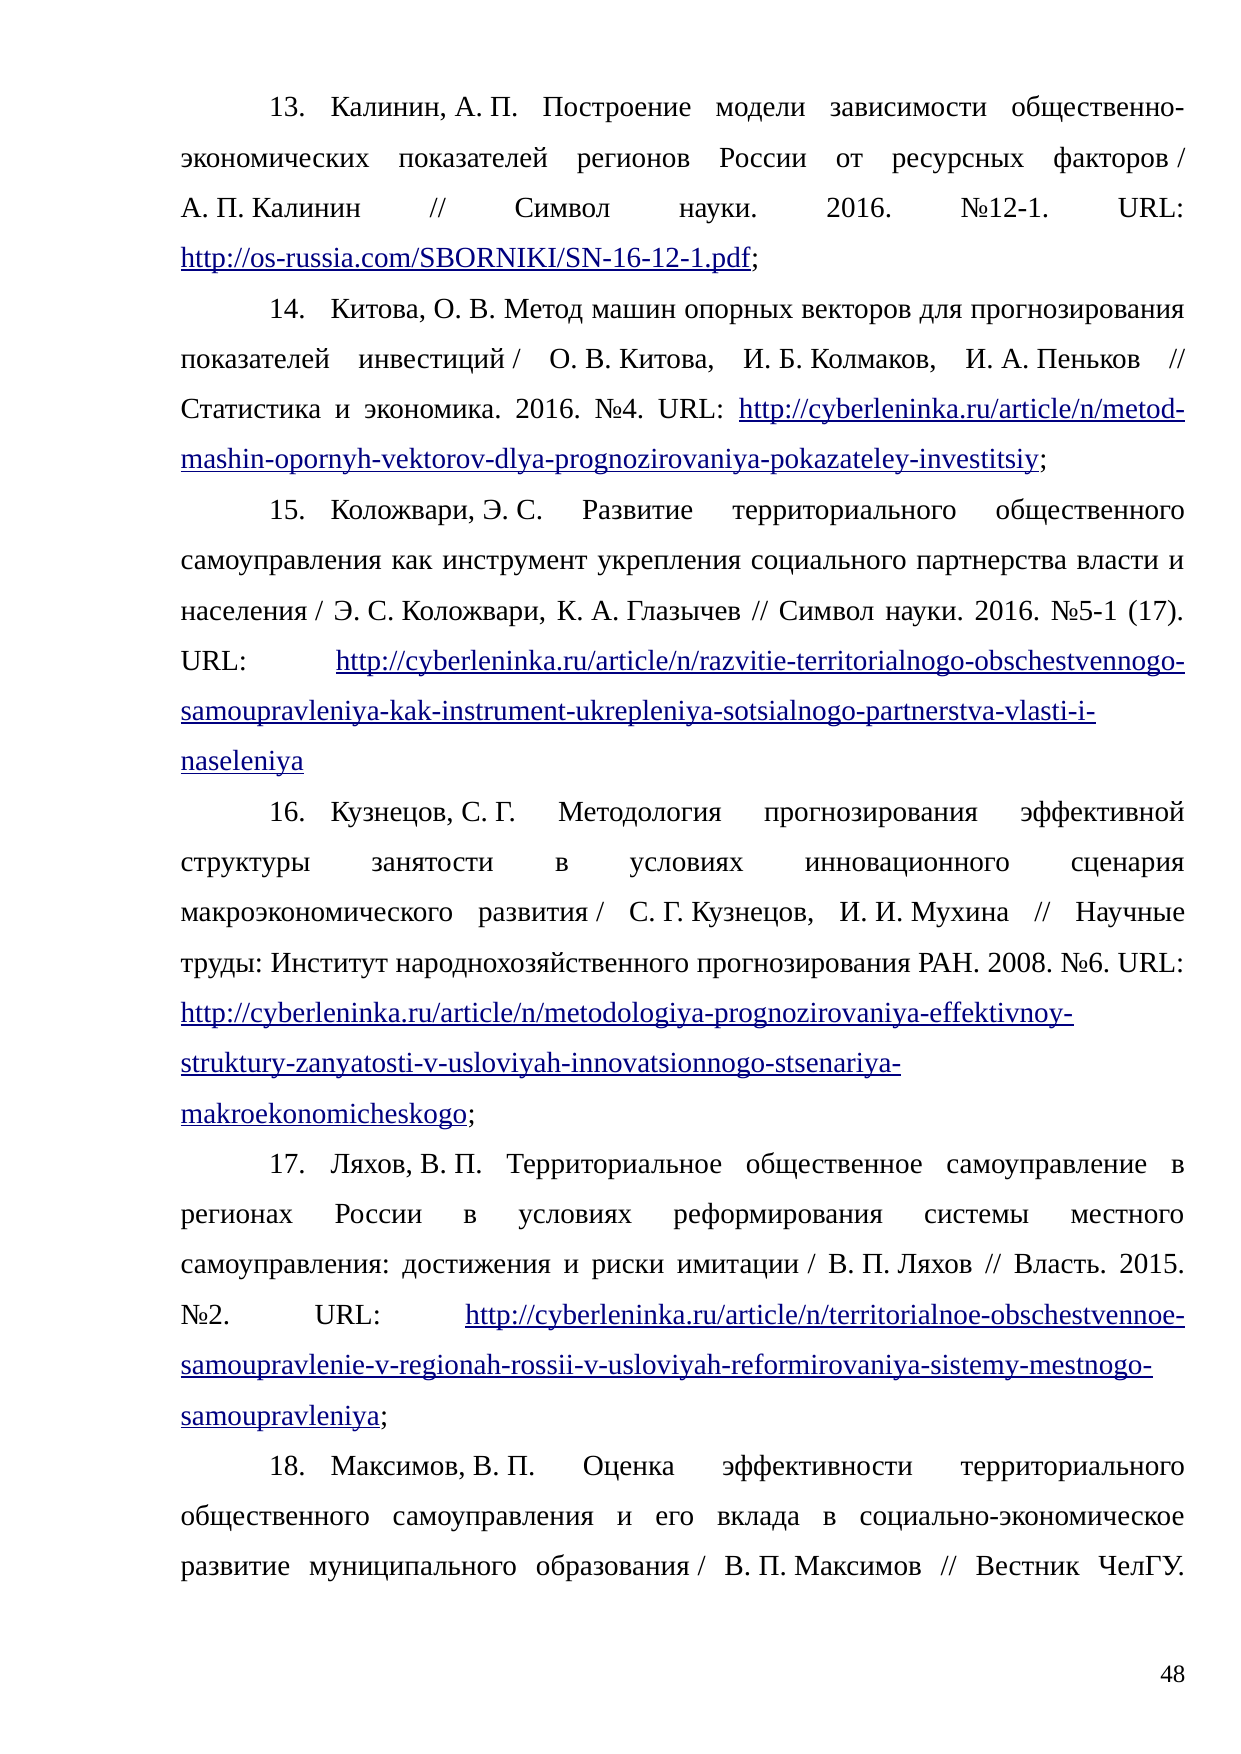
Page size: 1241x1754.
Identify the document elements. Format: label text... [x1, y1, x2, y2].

list Ляхов, В. П. Территориальное общественное самоуправление в регионах России в условиях реформирования системы местного самоуправления: достижения и риски имитации / В. П. Ляхов // Власть. 2015. №2. URL: http://cyberleninka.ru/article/n/territorialnoe-obschestvennoe-samoupravlenie-v-regionah-rossii-v-usloviyah-reformirovaniya-sistemy-mestnogo-samoupravleniya; [180, 1146, 1185, 1431]
list Китова, О. В. Метод машин опорных векторов для прогнозирования показателей инвестиций / О. В. Китова, И. Б. Колмаков, И. А. Пеньков // Статистика и экономика. 2016. №4. URL: http://cyberleninka.ru/article/n/metod-mashin-opornyh-vektorov-dlya-prognozirovaniya-pokazateley-investitsiy; [180, 291, 1185, 475]
list Максимов, В. П. Оценка эффективности территориального общественного самоуправления и его вклада в социально-экономическое развитие муниципального образования / В. П. Максимов // Вестник ЧелГУ. [180, 1448, 1185, 1582]
list Калинин, А. П. Построение модели зависимости общественно-экономических показателей регионов России от ресурсных факторов / А. П. Калинин // Символ науки. 2016. №12-1. URL: http://os-russia.com/SBORNIKI/SN-16-12-1.pdf; [180, 89, 1185, 274]
list Кузнецов, С. Г. Методология прогнозирования эффективной структуры занятости в условиях инновационного сценария макроэкономического развития / С. Г. Кузнецов, И. И. Мухина // Научные труды: Институт народнохозяйственного прогнозирования РАН. 2008. №6. URL: http://cyberleninka.ru/article/n/metodologiya-prognozirovaniya-effektivnoy-struktury-zanyatosti-v-usloviyah-innovatsionnogo-stsenariya-makroekonomicheskogo; [180, 794, 1185, 1129]
list Коложвари, Э. С. Развитие территориального общественного самоуправления как инструмент укрепления социального партнерства власти и населения / Э. С. Коложвари, К. А. Глазычев // Символ науки. 2016. №5-1 (17). URL: http://cyberleninka.ru/article/n/razvitie-territorialnogo-obschestvennogo-samoupravleniya-kak-instrument-ukrepleniya-sotsialnogo-partnerstva-vlasti-i-naseleniya [180, 492, 1185, 777]
